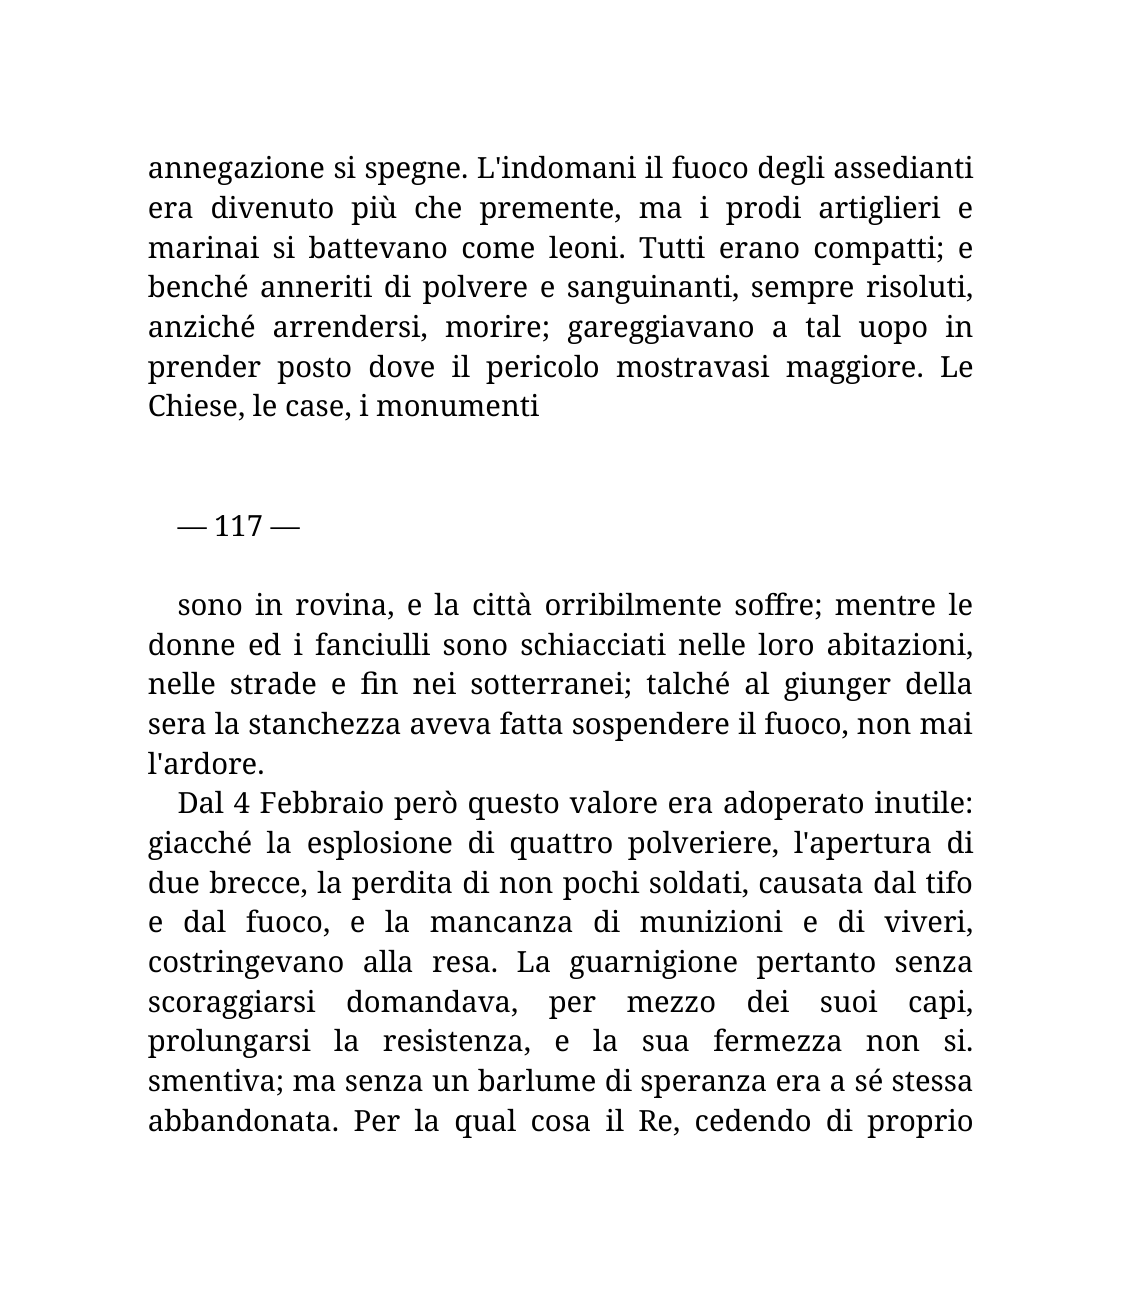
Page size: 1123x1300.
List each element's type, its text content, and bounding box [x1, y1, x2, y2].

text Dal 4 Febbraio però questo valore era adoperato inutile: giacché la esplosione di quattro polveriere, l'apertura di due brecce, la perdita di non pochi soldati, causata dal tifo e dal fuoco, e la mancanza di munizioni e di viveri, costringevano alla resa. La guarnigione pertanto senza scoraggiarsi domandava, per mezzo dei suoi capi, prolungarsi la resistenza, e la sua fermezza non si. smentiva; ma senza un barlume di speranza era a sé stessa abbandonata. Per la qual cosa il Re, cedendo di proprio [148, 783, 974, 1140]
text sono in rovina, e la città orribilmente soffre; mentre le donne ed i fanciulli sono schiacciati nelle loro abitazioni, nelle strade e fin nei sotterranei; talché al giunger della sera la stanchezza aveva fatta sospendere il fuoco, non mai l'ardore. [148, 584, 974, 783]
text — 117 — [148, 505, 974, 544]
text annegazione si spegne. L'indomani il fuoco degli assedianti era divenuto più che premente, ma i prodi artiglieri e marinai si battevano come leoni. Tutti erano compatti; e benché anneriti di polvere e sanguinanti, sempre risoluti, anziché arrendersi, morire; gareggiavano a tal uopo in prender posto dove il pericolo mostravasi maggiore. Le Chiese, le case, i monumenti [148, 148, 974, 425]
